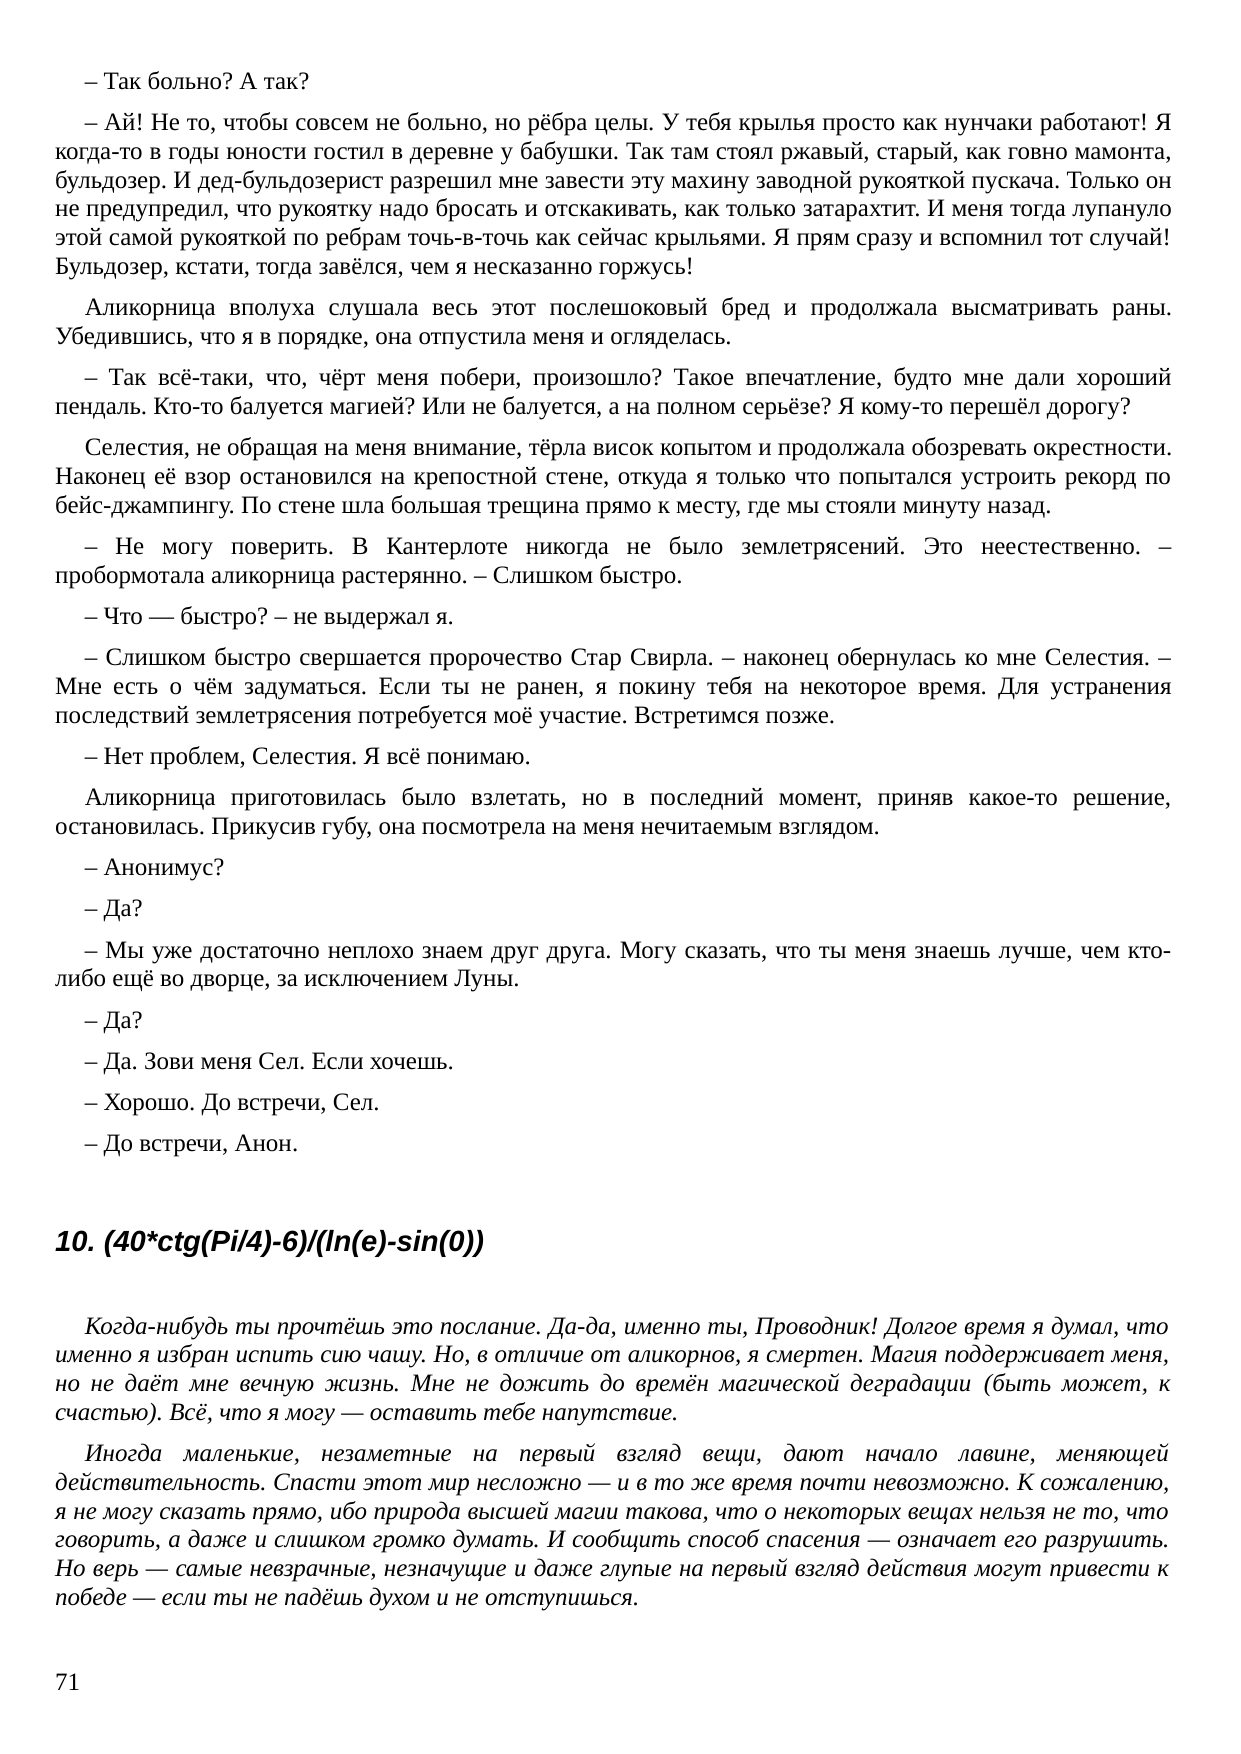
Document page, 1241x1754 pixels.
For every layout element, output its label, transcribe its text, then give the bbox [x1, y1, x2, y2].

text – Да? [55, 1005, 1173, 1033]
text – Да. Зови меня Сел. Если хочешь. [55, 1046, 1173, 1075]
text – Мы уже достаточно неплохо знаем друг друга. Могу сказать, что ты меня знаешь лучше, чем кто-либо ещё во дворце, за исключением Луны. [55, 935, 1173, 992]
text – Ай! Не то, чтобы совсем не больно, но рёбра целы. У тебя крылья просто как нунчаки работают! Я когда-то в годы юности гостил в деревне у бабушки. Так там стоял ржавый, старый, как говно мамонта, бульдозер. И дед-бульдозерист разрешил мне завести эту махину заводной рукояткой пускача. Только он не предупредил, что рукоятку надо бросать и отскакивать, как только затарахтит. И меня тогда лупануло этой самой рукояткой по ребрам точь-в-точь как сейчас крыльями. Я прям сразу и вспомнил тот случай! Бульдозер, кстати, тогда завёлся, чем я несказанно горжусь! [55, 107, 1173, 280]
text Иногда маленькие, незаметные на первый взгляд вещи, дают начало лавине, меняющей действительность. Спасти этот мир несложно — и в то же время почти невозможно. К сожалению, я не могу сказать прямо, ибо природа высшей магии такова, что о некоторых вещах нельзя не то, что говорить, а даже и слишком громко думать. И сообщить способ спасения — означает его разрушить. Но верь — самые невзрачные, незначущие и даже глупые на первый взгляд действия могут привести к победе — если ты не падёшь духом и не отступишься. [55, 1438, 1173, 1611]
text – До встречи, Анон. [55, 1128, 1173, 1157]
text – Нет проблем, Селестия. Я всё понимаю. [55, 741, 1173, 770]
text – Что — быстро? – не выдержал я. [55, 601, 1173, 630]
text Аликорница вполуха слушала весь этот послешоковый бред и продолжала высматривать раны. Убедившись, что я в порядке, она отпустила меня и огляделась. [55, 292, 1173, 350]
text – Не могу поверить. В Кантерлоте никогда не было землетрясений. Это неестественно. – пробормотала аликорница растерянно. – Слишком быстро. [55, 531, 1173, 588]
subtitle 10. (40*ctg(Pi/4)-6)/(ln(e)-sin(0)) [55, 1223, 1173, 1257]
text – Да? [55, 893, 1173, 922]
text Когда-нибудь ты прочтёшь это послание. Да-да, именно ты, Проводник! Долгое время я думал, что именно я избран испить сию чашу. Но, в отличие от аликорнов, я смертен. Магия поддерживает меня, но не даёт мне вечную жизнь. Мне не дожить до времён магической деградации (быть может, к счастью). Всё, что я могу — оставить тебе напутствие. [55, 1311, 1173, 1426]
text Селестия, не обращая на меня внимание, тёрла висок копытом и продолжала обозревать окрестности. Наконец её взор остановился на крепостной стене, откуда я только что попытался устроить рекорд по бейс-джампингу. По стене шла большая трещина прямо к месту, где мы стояли минуту назад. [55, 432, 1173, 518]
text – Так всё-таки, что, чёрт меня побери, произошло? Такое впечатление, будто мне дали хороший пендаль. Кто-то балуется магией? Или не балуется, а на полном серьёзе? Я кому-то перешёл дорогу? [55, 362, 1173, 420]
text – Так больно? А так? [55, 66, 1173, 95]
text Аликорница приготовилась было взлетать, но в последний момент, приняв какое-то решение, остановилась. Прикусив губу, она посмотрела на меня нечитаемым взглядом. [55, 782, 1173, 840]
text – Хорошо. До встречи, Сел. [55, 1087, 1173, 1116]
text – Слишком быстро свершается пророчество Стар Свирла. – наконец обернулась ко мне Селестия. – Мне есть о чём задуматься. Если ты не ранен, я покину тебя на некоторое время. Для устранения последствий землетрясения потребуется моё участие. Встретимся позже. [55, 642, 1173, 728]
text – Анонимус? [55, 852, 1173, 881]
